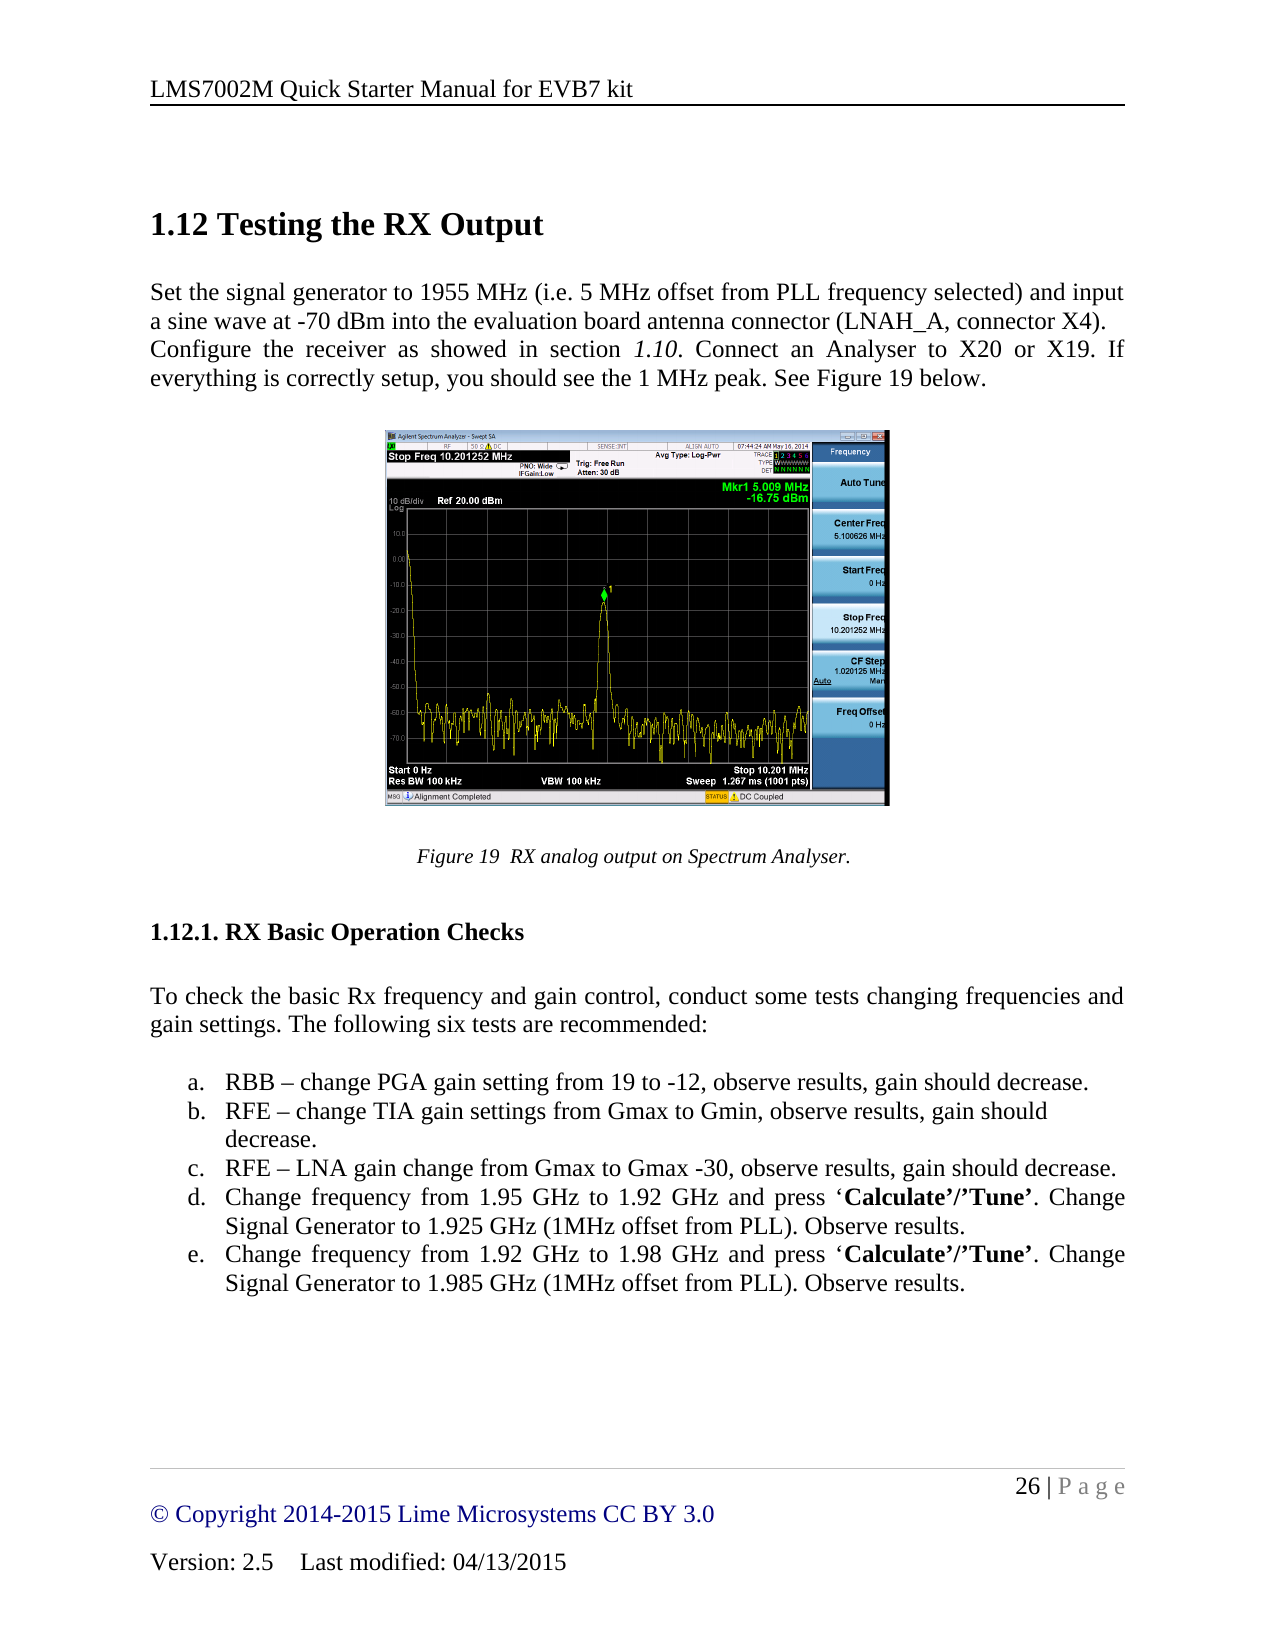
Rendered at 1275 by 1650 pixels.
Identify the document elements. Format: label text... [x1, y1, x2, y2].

picture [385, 430, 890, 806]
text To check the basic Rx frequency and gain control, conduct some tests changing frequencies and gain settings. The following six tests are recommended: [150, 981, 1125, 1038]
list RFE – change TIA gain settings from Gmax to Gmin, observe results, gain should decrease. [187, 1096, 1125, 1153]
list RFE – LNA gain change from Gmax to Gmax -30, observe results, gain should decrease. [187, 1153, 1125, 1182]
list Change frequency from 1.92 GHz to 1.98 GHz and press ‘Calculate’/’Tune’. Change Signal Generator to 1.985 GHz (1MHz offset from PLL). Observe results. [187, 1239, 1125, 1297]
list Change frequency from 1.95 GHz to 1.92 GHz and press ‘Calculate’/’Tune’. Change Signal Generator to 1.925 GHz (1MHz offset from PLL). Observe results. [187, 1182, 1125, 1239]
subtitle Testing the RX Output [150, 204, 1125, 242]
list RBB – change PGA gain setting from 19 to -12, observe results, gain should decrease. [187, 1067, 1125, 1096]
text Set the signal generator to 1955 MHz (i.e. 5 MHz offset from PLL frequency selected) and input a sine wave at -70 dBm into the evaluation board antenna connector (LNAH_A, connector X4). [150, 277, 1125, 334]
text Figure 19 RX analog output on Spectrum Analyser. [150, 844, 1125, 868]
subtitle RX Basic Operation Checks [150, 917, 1125, 946]
text Configure the receiver as showed in section 1.10. Connect an Analyser to X20 or X19. If everything is correctly setup, you should see the 1 MHz peak. See Figure 19 below. [150, 334, 1125, 392]
